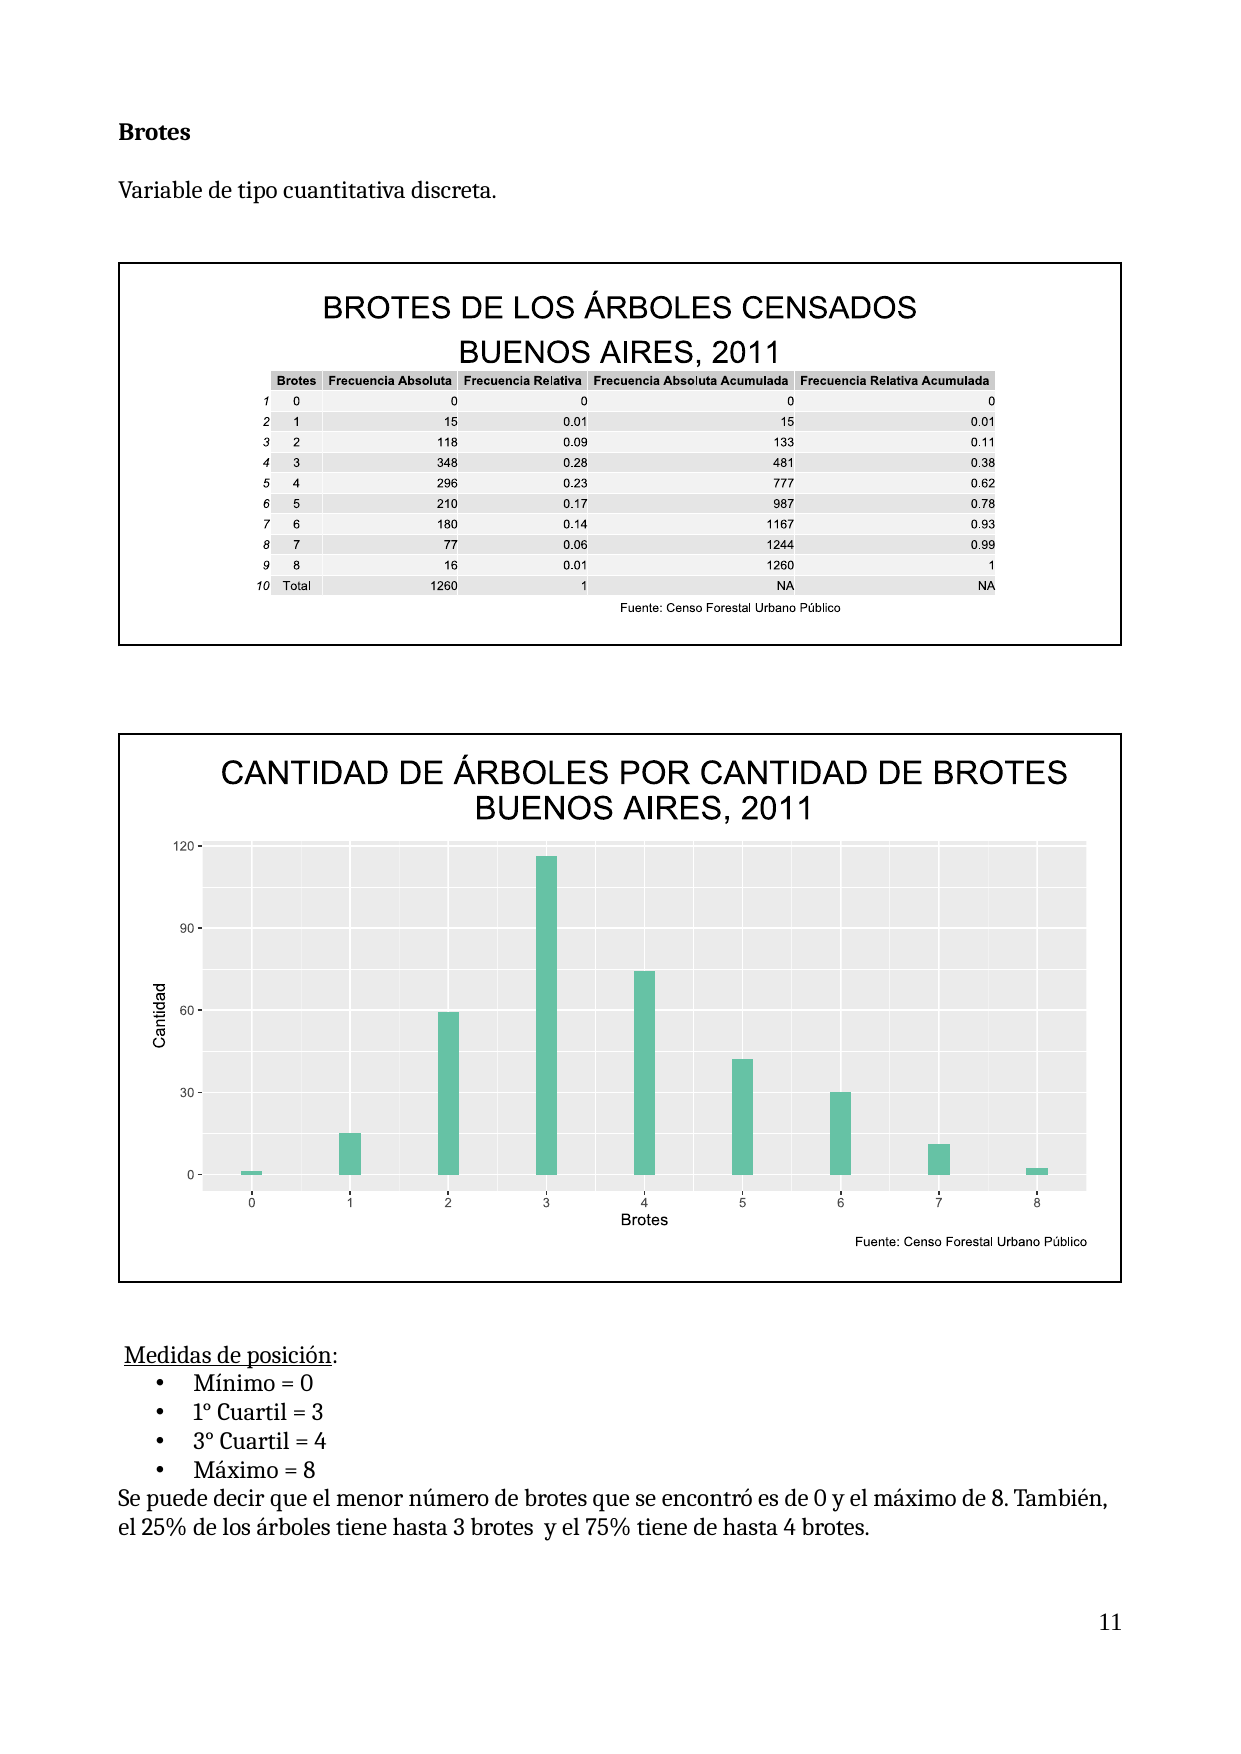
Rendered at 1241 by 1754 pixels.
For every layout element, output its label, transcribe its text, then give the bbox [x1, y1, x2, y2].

text Se puede decir que el menor número de brotes que se encontró es de 0 y el máximo de 8. También, el 25% de los árboles tiene hasta 3 brotes y el 75% tiene de hasta 4 brotes. [118, 1484, 1122, 1542]
list Máximo = 8 [156, 1456, 1122, 1484]
text Brotes [118, 118, 1122, 147]
text Variable de tipo cuantitativa discreta. [118, 176, 1122, 204]
list 3° Cuartil = 4 [156, 1427, 1122, 1456]
list 1° Cuartil = 3 [156, 1398, 1122, 1427]
text Medidas de posición: [118, 1341, 1122, 1369]
list Mínimo = 0 [156, 1369, 1122, 1398]
